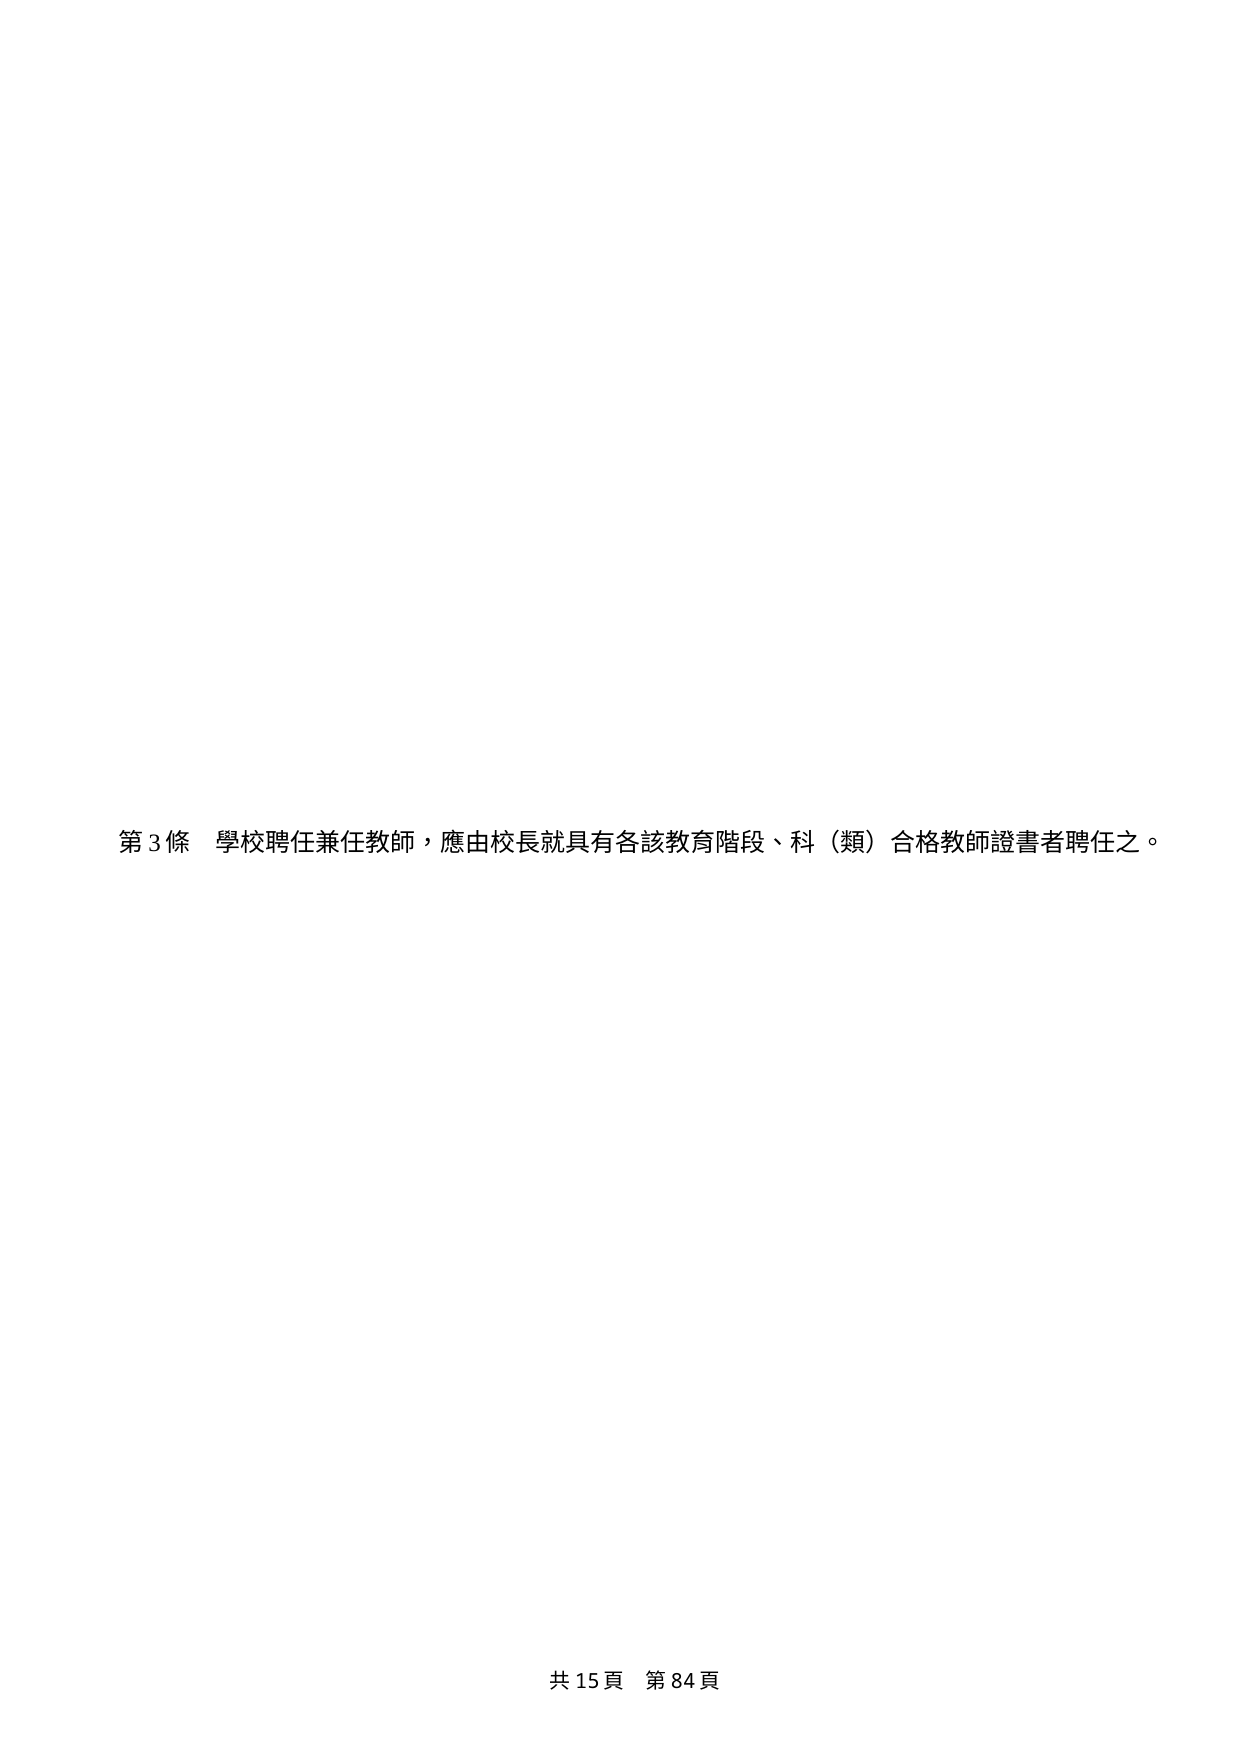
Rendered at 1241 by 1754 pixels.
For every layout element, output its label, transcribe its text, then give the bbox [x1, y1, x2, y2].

text 第3條 學校聘任兼任教師，應由校長就具有各該教育階段、科（類）合格教師證書者聘任之。 [118, 799, 1152, 862]
